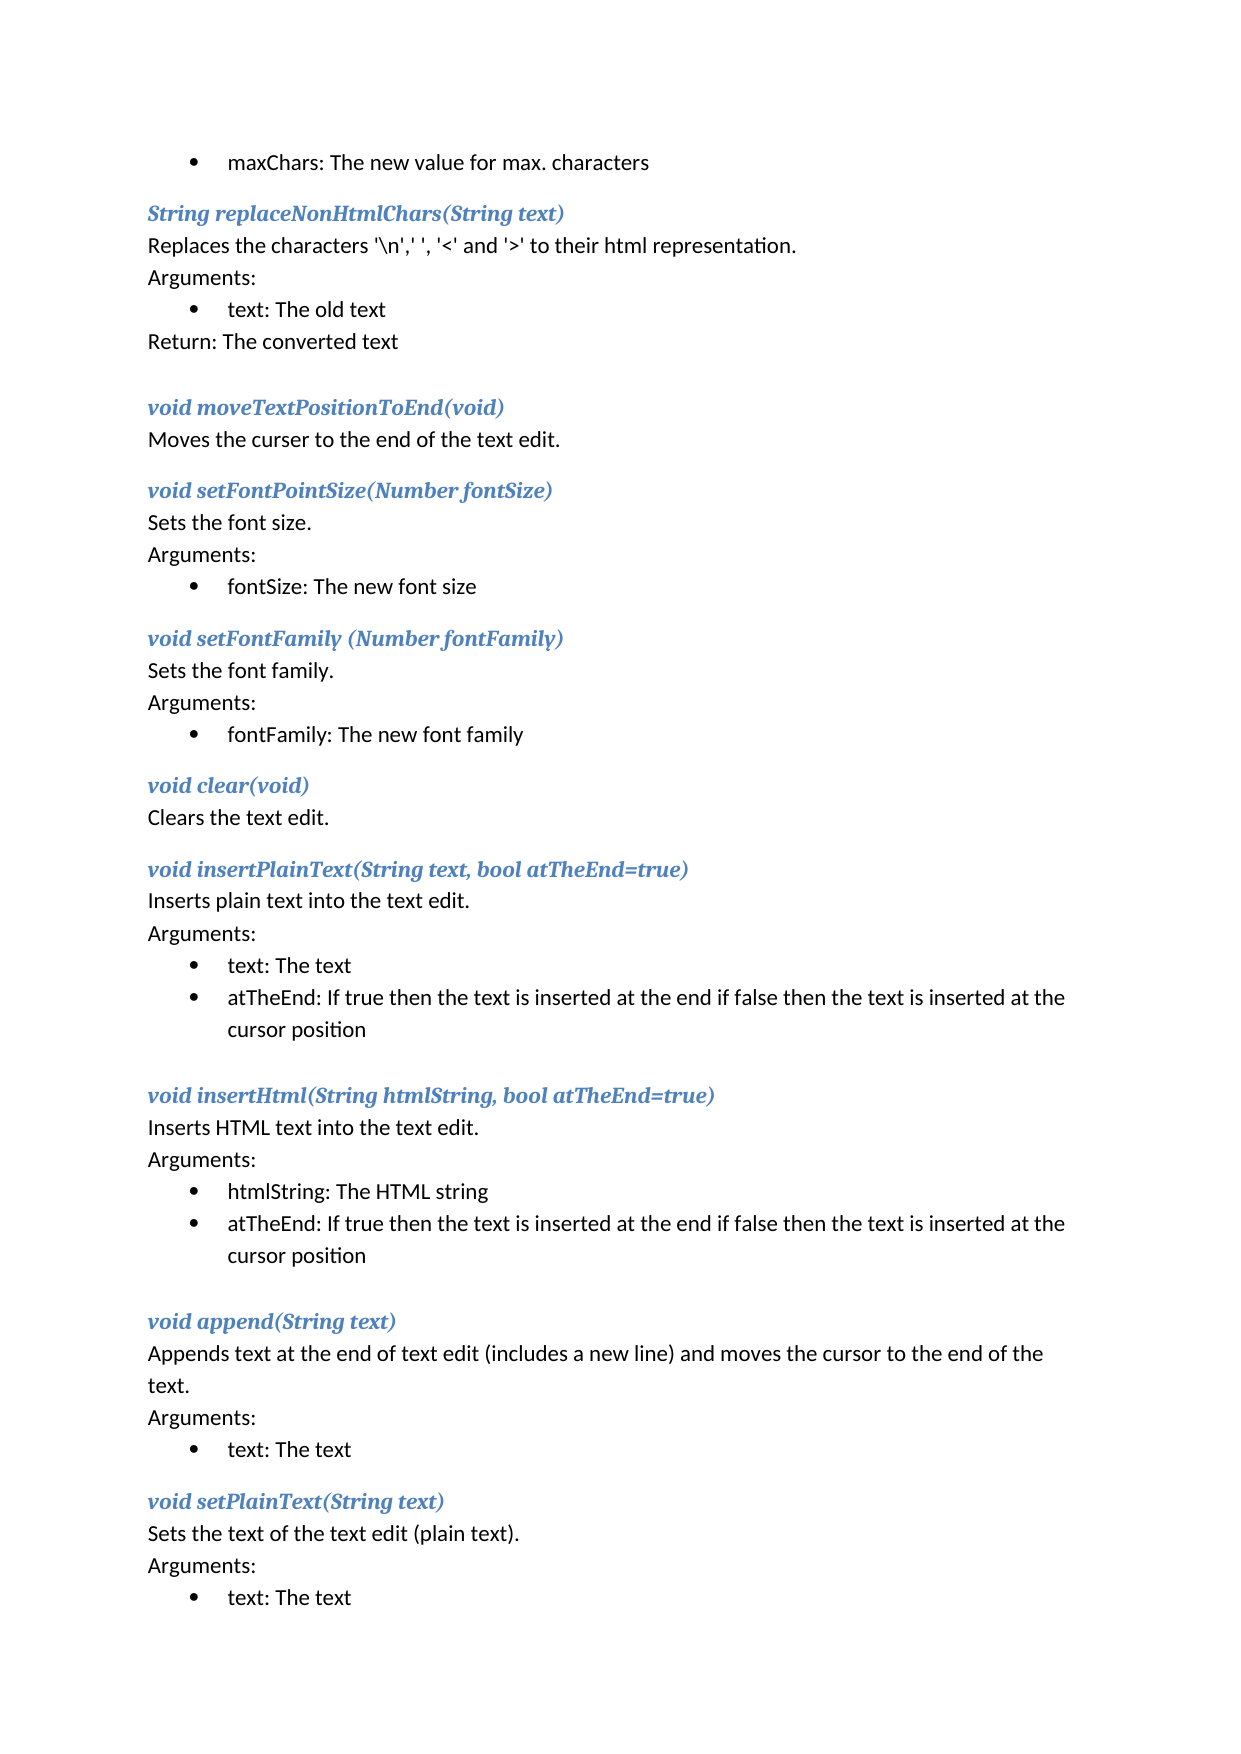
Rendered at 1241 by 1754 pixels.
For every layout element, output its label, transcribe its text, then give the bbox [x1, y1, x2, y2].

text Clears the text edit. [148, 803, 1093, 831]
list text: The text [190, 1436, 1093, 1464]
subtitle String replaceNonHtmlChars(String text) [148, 201, 1093, 227]
text Inserts HTML text into the text edit. [148, 1113, 1093, 1141]
text Arguments: [148, 919, 1093, 947]
list text: The old text [190, 295, 1093, 323]
list maxChars: The new value for max. characters [190, 148, 1093, 176]
subtitle void insertHtml(String htmlString, bool atTheEnd=true) [148, 1083, 1093, 1109]
subtitle void moveTextPositionToEnd(void) [148, 395, 1093, 421]
list htmlString: The HTML string [190, 1177, 1093, 1205]
list atTheEnd: If true then the text is inserted at the end if false then the text is inserted at the cursor position [190, 983, 1093, 1043]
text Moves the curser to the end of the text edit. [148, 425, 1093, 453]
subtitle void insertPlainText(String text, bool atTheEnd=true) [148, 856, 1093, 883]
text Inserts plain text into the text edit. [148, 887, 1093, 914]
list atTheEnd: If true then the text is inserted at the end if false then the text is inserted at the cursor position [190, 1209, 1093, 1269]
list text: The text [190, 1583, 1093, 1611]
text Arguments: [148, 688, 1093, 716]
text Arguments: [148, 1145, 1093, 1173]
list fontSize: The new font size [190, 572, 1093, 601]
subtitle void setFontFamily (Number fontFamily) [148, 626, 1093, 652]
subtitle void setFontPointSize(Number fontSize) [148, 478, 1093, 504]
text Arguments: [148, 1551, 1093, 1579]
text Arguments: [148, 263, 1093, 291]
subtitle void clear(void) [148, 773, 1093, 799]
list fontFamily: The new font family [190, 720, 1093, 748]
text Sets the font family. [148, 656, 1093, 684]
text Return: The converted text [148, 327, 1093, 355]
text Arguments: [148, 1403, 1093, 1431]
list text: The text [190, 951, 1093, 979]
text Arguments: [148, 540, 1093, 568]
text Sets the text of the text edit (plain text). [148, 1519, 1093, 1547]
subtitle void setPlainText(String text) [148, 1489, 1093, 1515]
subtitle void append(String text) [148, 1309, 1093, 1335]
text Sets the font size. [148, 508, 1093, 536]
text Appends text at the end of text edit (includes a new line) and moves the cursor to the end of the text. [148, 1339, 1093, 1399]
text Replaces the characters '\n',' ', '<' and '>' to their html representation. [148, 231, 1093, 259]
